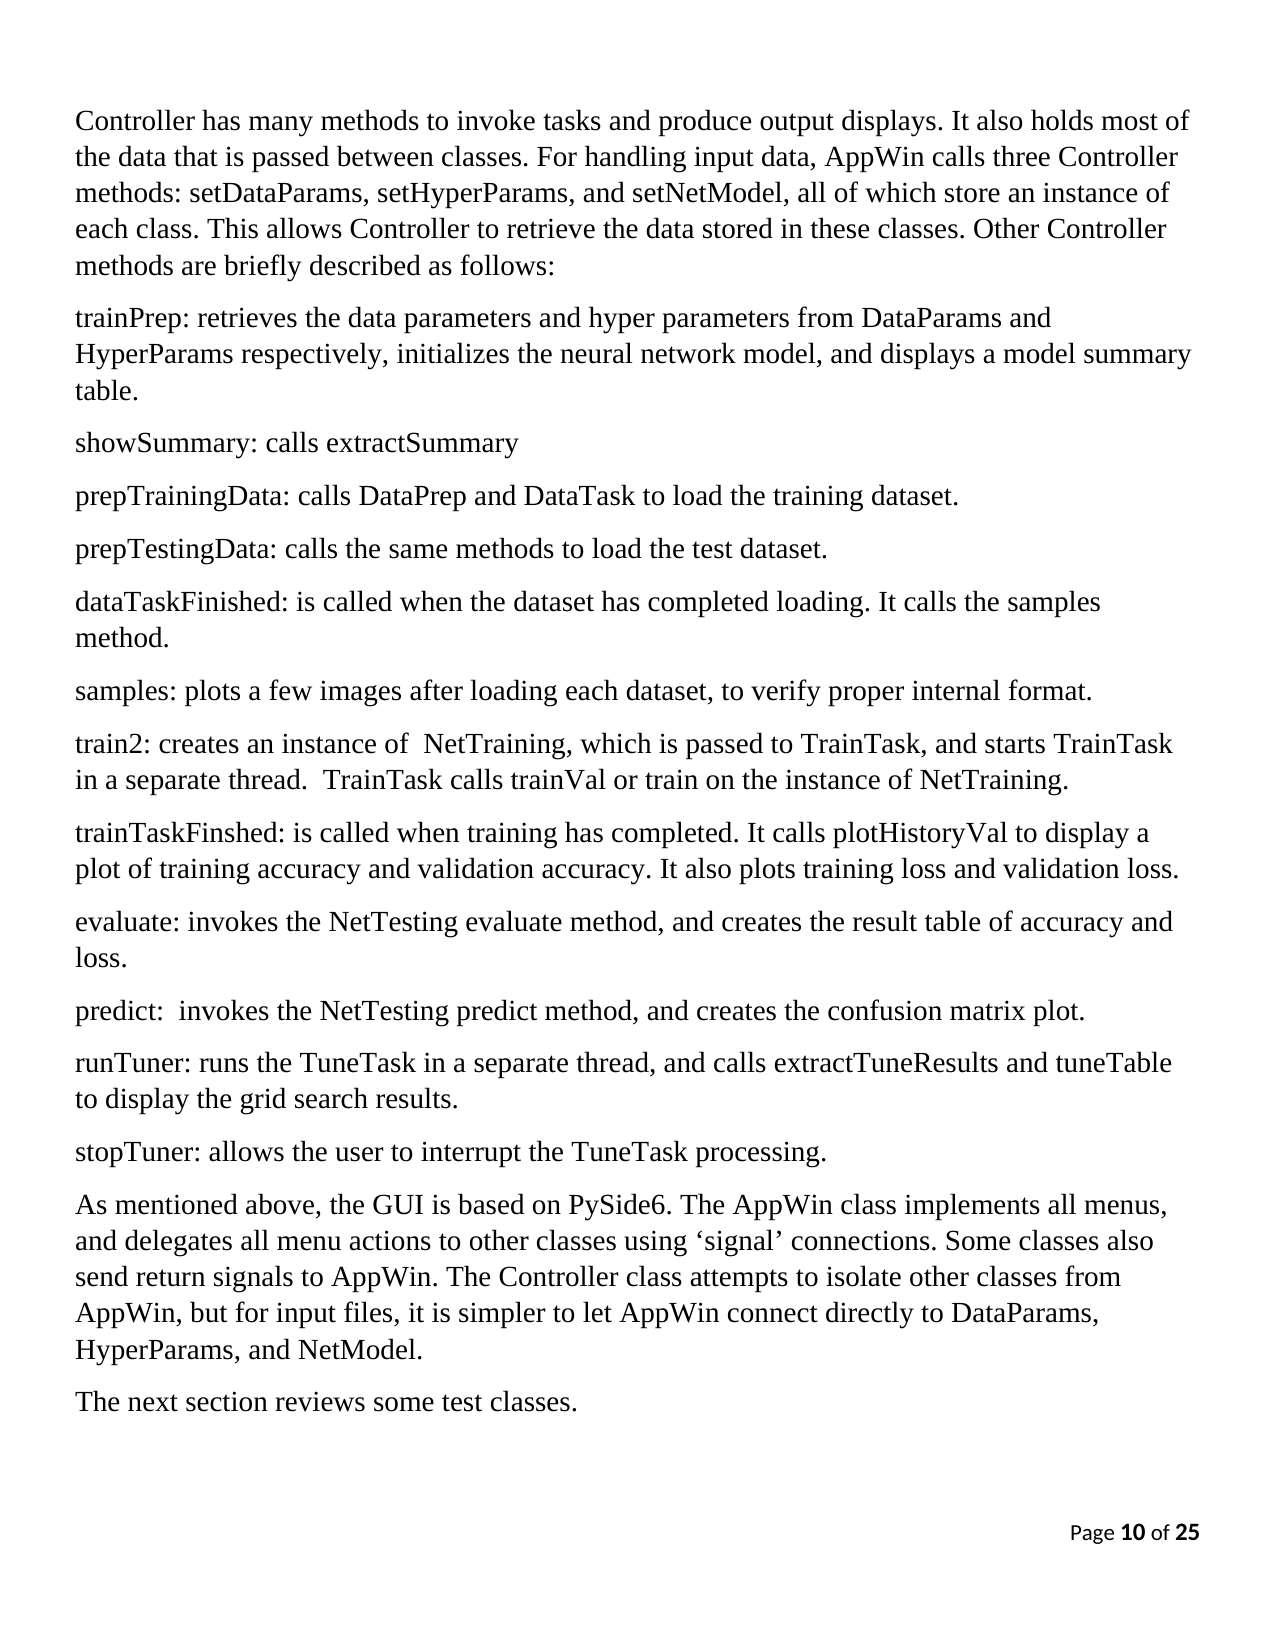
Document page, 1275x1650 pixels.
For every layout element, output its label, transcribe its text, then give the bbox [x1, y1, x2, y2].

text runTuner: runs the TuneTask in a separate thread, and calls extractTuneResults and tuneTable to display the grid search results. [75, 1045, 1200, 1115]
text trainPrep: retrieves the data parameters and hyper parameters from DataParams and HyperParams respectively, initializes the neural network model, and displays a model summary table. [75, 300, 1200, 406]
text showSummary: calls extractSummary [75, 426, 1200, 459]
text trainTaskFinshed: is called when training has completed. It calls plotHistoryVal to display a plot of training accuracy and validation accuracy. It also plots training loss and validation loss. [75, 815, 1200, 884]
text train2: creates an instance of NetTraining, which is passed to TrainTask, and starts TrainTask in a separate thread. TrainTask calls trainVal or train on the instance of NetTraining. [75, 726, 1200, 795]
text prepTrainingData: calls DataPrep and DataTask to load the training dataset. [75, 478, 1200, 512]
text The next section reviews some test classes. [75, 1384, 1200, 1418]
text evaluate: invokes the NetTesting evaluate method, and creates the result table of accuracy and loss. [75, 904, 1200, 973]
text prepTestingData: calls the same methods to load the test dataset. [75, 531, 1200, 565]
text predict: invokes the NetTesting predict method, and creates the confusion matrix plot. [75, 993, 1200, 1026]
text stopTuner: allows the user to interrupt the TuneTask processing. [75, 1134, 1200, 1168]
text dataTaskFinished: is called when the dataset has completed loading. It calls the samples method. [75, 584, 1200, 654]
text Controller has many methods to invoke tasks and produce output displays. It also holds most of the data that is passed between classes. For handling input data, AppWin calls three Controller methods: setDataParams, setHyperParams, and setNetModel, all of which store an instance of each class. This allows Controller to retrieve the data stored in these classes. Other Controller methods are briefly described as follows: [75, 103, 1200, 281]
text As mentioned above, the GUI is based on PySide6. The AppWin class implements all menus, and delegates all menu actions to other classes using ‘signal’ connections. Some classes also send return signals to AppWin. The Controller class attempts to isolate other classes from AppWin, but for input files, it is simpler to let AppWin connect directly to DataParams, HyperParams, and NetModel. [75, 1187, 1200, 1365]
text samples: plots a few images after loading each dataset, to verify proper internal format. [75, 673, 1200, 706]
